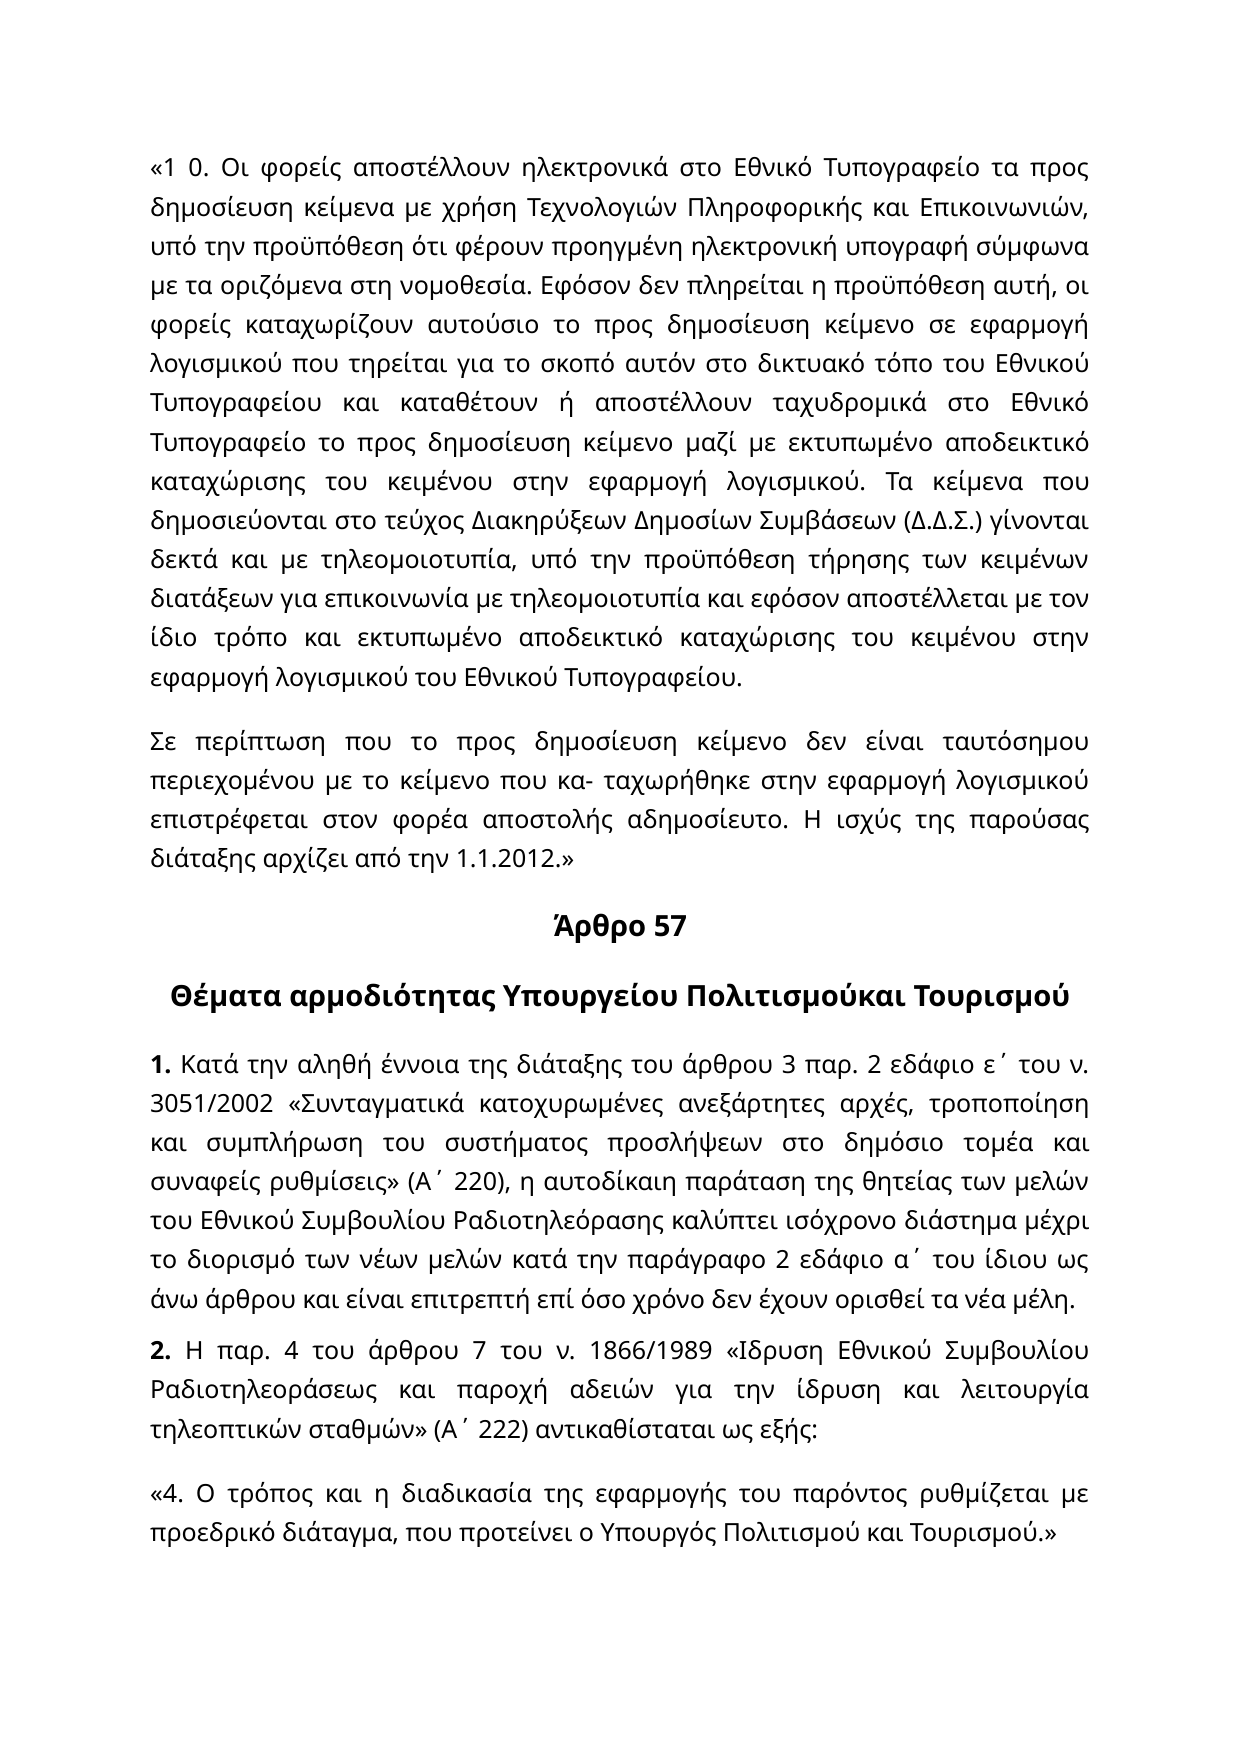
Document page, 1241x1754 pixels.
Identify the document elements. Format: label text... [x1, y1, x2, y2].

subtitle Θέματα αρμοδιότητας Υπουργείου Πολιτισμούκαι Τουρισμού [150, 976, 1090, 1015]
subtitle Άρθρο 57 [150, 905, 1090, 945]
text «1 0. Οι φορείς αποστέλλουν ηλεκτρονικά στο Εθνικό Τυπογραφείο τα προς δημοσίευση κείμενα με χρήση Τεχνολογιών Πληροφορικής και Επικοινωνιών, υπό την προϋπόθεση ότι φέρουν προηγμένη ηλεκτρονική υπογραφή σύμφωνα με τα οριζόμενα στη νομοθεσία. Εφόσον δεν πληρείται η προϋπόθεση αυτή, οι φορείς καταχωρίζουν αυτούσιο το προς δημοσίευση κείμενο σε εφαρμογή λογισμικού που τηρείται για το σκοπό αυτόν στο δικτυακό τόπο του Εθνικού Τυπογραφείου και καταθέτουν ή αποστέλλουν ταχυδρομικά στο Εθνικό Τυπογραφείο το προς δημοσίευση κείμενο μαζί με εκτυπωμένο αποδεικτικό καταχώρισης του κειμένου στην εφαρμογή λογισμικού. Τα κείμενα που δημοσιεύονται στο τεύχος Διακηρύξεων Δημοσίων Συμβάσεων (Δ.Δ.Σ.) γίνονται δεκτά και με τηλεομοιοτυπία, υπό την προϋπόθεση τήρησης των κειμένων διατάξεων για επικοινωνία με τηλεομοιοτυπία και εφόσον αποστέλλεται με τον ίδιο τρόπο και εκτυπωμένο αποδεικτικό καταχώρισης του κειμένου στην εφαρμογή λογισμικού του Εθνικού Τυπογραφείου. [150, 150, 1090, 693]
text «4. Ο τρόπος και η διαδικασία της εφαρμογής του παρόντος ρυθμίζεται με προεδρικό διάταγμα, που προτείνει ο Υπουργός Πολιτισμού και Τουρισμού.» [150, 1475, 1090, 1549]
text Σε περίπτωση που το προς δημοσίευση κείμενο δεν είναι ταυτόσημου περιεχομένου με το κείμενο που κα- ταχωρήθηκε στην εφαρμογή λογισμικού επιστρέφεται στον φορέα αποστολής αδημοσίευτο. Η ισχύς της παρούσας διάταξης αρχίζει από την 1.1.2012.» [150, 723, 1090, 875]
text 2. Η παρ. 4 του άρθρου 7 του ν. 1866/1989 «Ιδρυση Εθνικού Συμβουλίου Ραδιοτηλεοράσεως και παροχή αδειών για την ίδρυση και λειτουργία τηλεοπτικών σταθμών» (Α΄ 222) αντικαθίσταται ως εξής: [150, 1333, 1090, 1445]
text 1. Κατά την αληθή έννοια της διάταξης του άρθρου 3 παρ. 2 εδάφιο ε΄ του ν. 3051/2002 «Συνταγματικά κατοχυρωμένες ανεξάρτητες αρχές, τροποποίηση και συμπλήρωση του συστήματος προσλήψεων στο δημόσιο τομέα και συναφείς ρυθμίσεις» (Α΄ 220), η αυτοδίκαιη παράταση της θητείας των μελών του Εθνικού Συμβουλίου Ραδιοτηλεόρασης καλύπτει ισόχρονο διάστημα μέχρι το διορισμό των νέων μελών κατά την παράγραφο 2 εδάφιο α΄ του ίδιου ως άνω άρθρου και είναι επιτρεπτή επί όσο χρόνο δεν έχουν ορισθεί τα νέα μέλη. [150, 1046, 1090, 1315]
